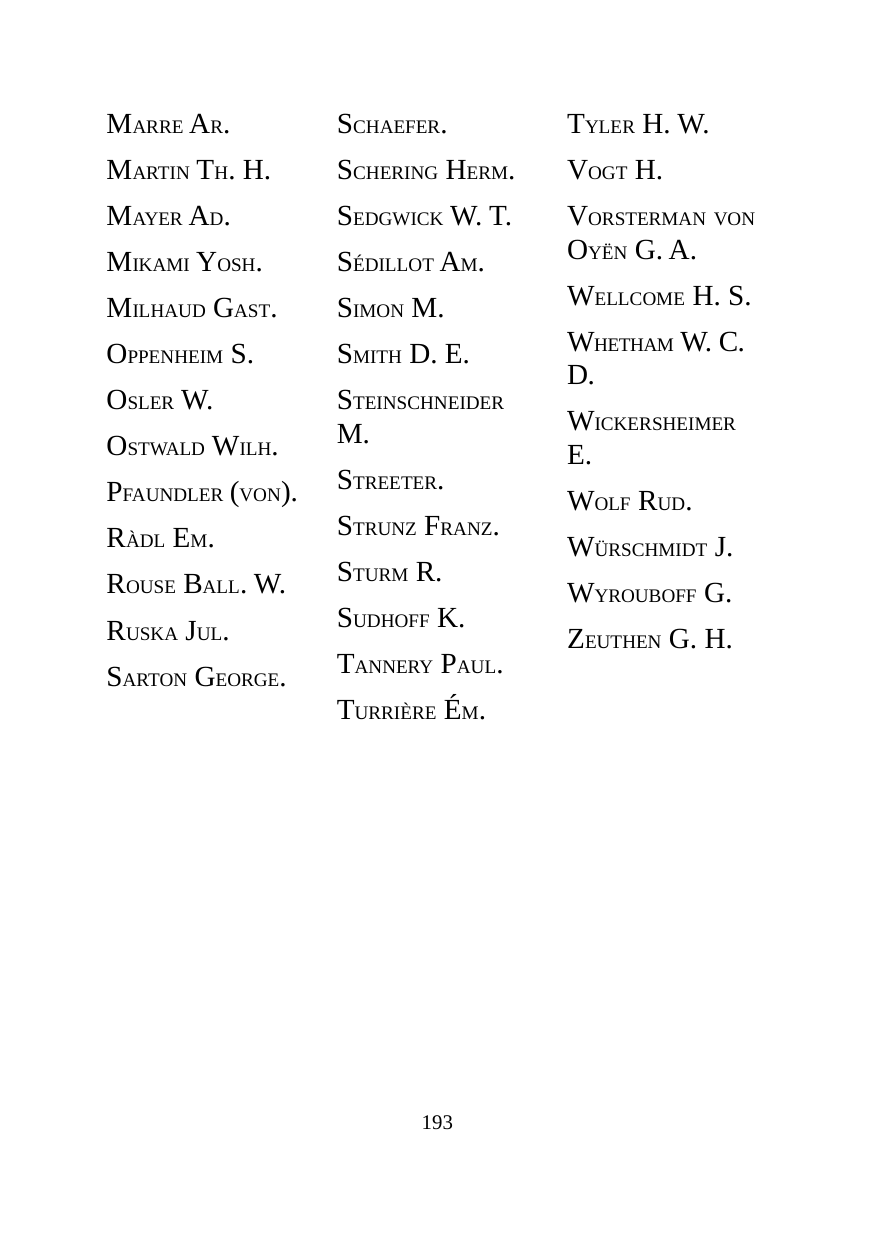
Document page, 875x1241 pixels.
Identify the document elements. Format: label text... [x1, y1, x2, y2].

text Sédillot Am. [337, 244, 537, 278]
text Wickersheimer E. [567, 403, 768, 471]
text Milhaud Gast. [106, 290, 307, 324]
text Pfaundler (von). [106, 474, 307, 508]
text Martin Th. H. [106, 152, 307, 186]
text Wellcome H. S. [567, 278, 768, 311]
text Oppenheim S. [106, 336, 307, 370]
text Whetham W. C. D. [567, 324, 768, 391]
text Streeter. [337, 462, 537, 496]
text Ruska Jul. [106, 613, 307, 646]
text Turrière Ém. [337, 692, 537, 726]
text Sedgwick W. T. [337, 198, 537, 232]
text Ràdl Em. [106, 521, 307, 554]
text Sturm R. [337, 554, 537, 588]
text Schering Herm. [337, 152, 537, 186]
text Smith D. E. [337, 336, 537, 370]
text Osler W. [106, 382, 307, 416]
text Strunz Franz. [337, 508, 537, 542]
text Vogt H. [567, 152, 768, 186]
text Wyrouboff G. [567, 575, 768, 609]
text Sarton George. [106, 659, 307, 692]
text Rouse Ball. W. [106, 567, 307, 600]
text Vorsterman von Oyën G. A. [567, 198, 768, 265]
text Mikami Yosh. [106, 244, 307, 278]
text Wolf Rud. [567, 483, 768, 517]
text Zeuthen G. H. [567, 621, 768, 655]
text Würschmidt J. [567, 529, 768, 563]
text Tannery Paul. [337, 646, 537, 680]
text Marre Ar. [106, 106, 307, 140]
text Steinschneider M. [337, 382, 537, 449]
text Tyler H. W. [567, 106, 768, 140]
text Schaefer. [337, 106, 537, 140]
text Ostwald Wilh. [106, 428, 307, 462]
text Sudhoff K. [337, 600, 537, 634]
text Simon M. [337, 290, 537, 324]
text Mayer Ad. [106, 198, 307, 232]
